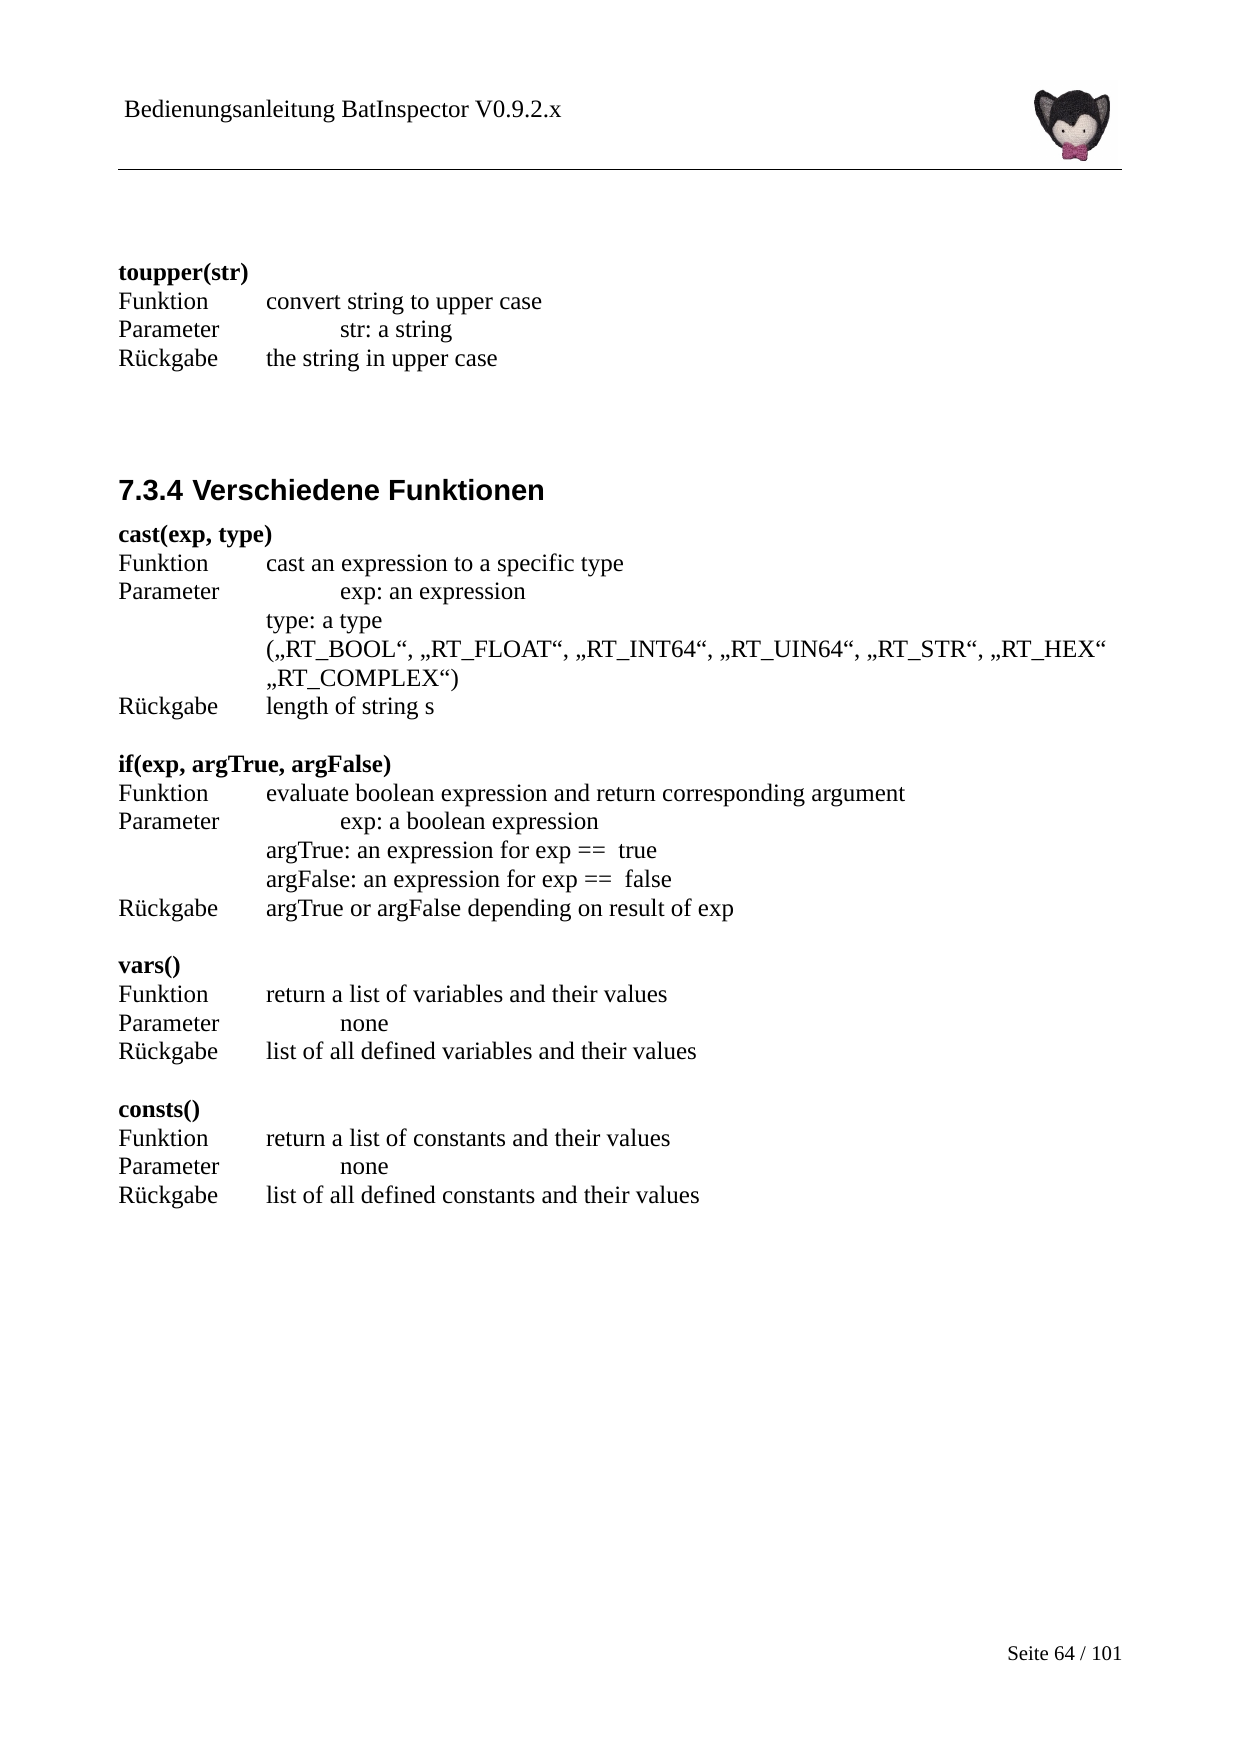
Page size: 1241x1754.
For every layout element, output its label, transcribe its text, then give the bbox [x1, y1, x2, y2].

text Funktion cast an expression to a specific type [118, 548, 1122, 576]
text vars() [118, 950, 1122, 979]
text consts() [118, 1094, 1122, 1123]
text Parameter none [118, 1151, 1122, 1180]
text Parameter str: a string Rückgabe the string in upper case [118, 314, 1122, 372]
text Parameter none [118, 1008, 1122, 1036]
text cast(exp, type) [118, 519, 1122, 548]
text Funktion evaluate boolean expression and return corresponding argument [118, 778, 1122, 806]
text if(exp, argTrue, argFalse) [118, 749, 1122, 778]
text Rückgabe list of all defined constants and their values [118, 1180, 1122, 1209]
text Funktion convert string to upper case [118, 286, 1122, 314]
text Funktion return a list of variables and their values [118, 979, 1122, 1008]
text Rückgabe list of all defined variables and their values [118, 1036, 1122, 1065]
text Funktion return a list of constants and their values [118, 1123, 1122, 1151]
text Rückgabe length of string s [118, 691, 1122, 720]
text Parameter exp: a boolean expression argTrue: an expression for exp == true argFalse: an expression for exp == false Rückgabe argTrue or argFalse depending on result of exp [118, 806, 1122, 921]
picture [1030, 80, 1119, 169]
text toupper(str) [118, 257, 1122, 286]
subtitle Verschiedene Funktionen [118, 473, 1122, 506]
text Parameter exp: an expression type: a type („RT_BOOL“, „RT_FLOAT“, „RT_INT64“, „RT_UIN64“, „RT_STR“, „RT_HEX“ „RT_COMPLEX“) [118, 576, 1122, 691]
